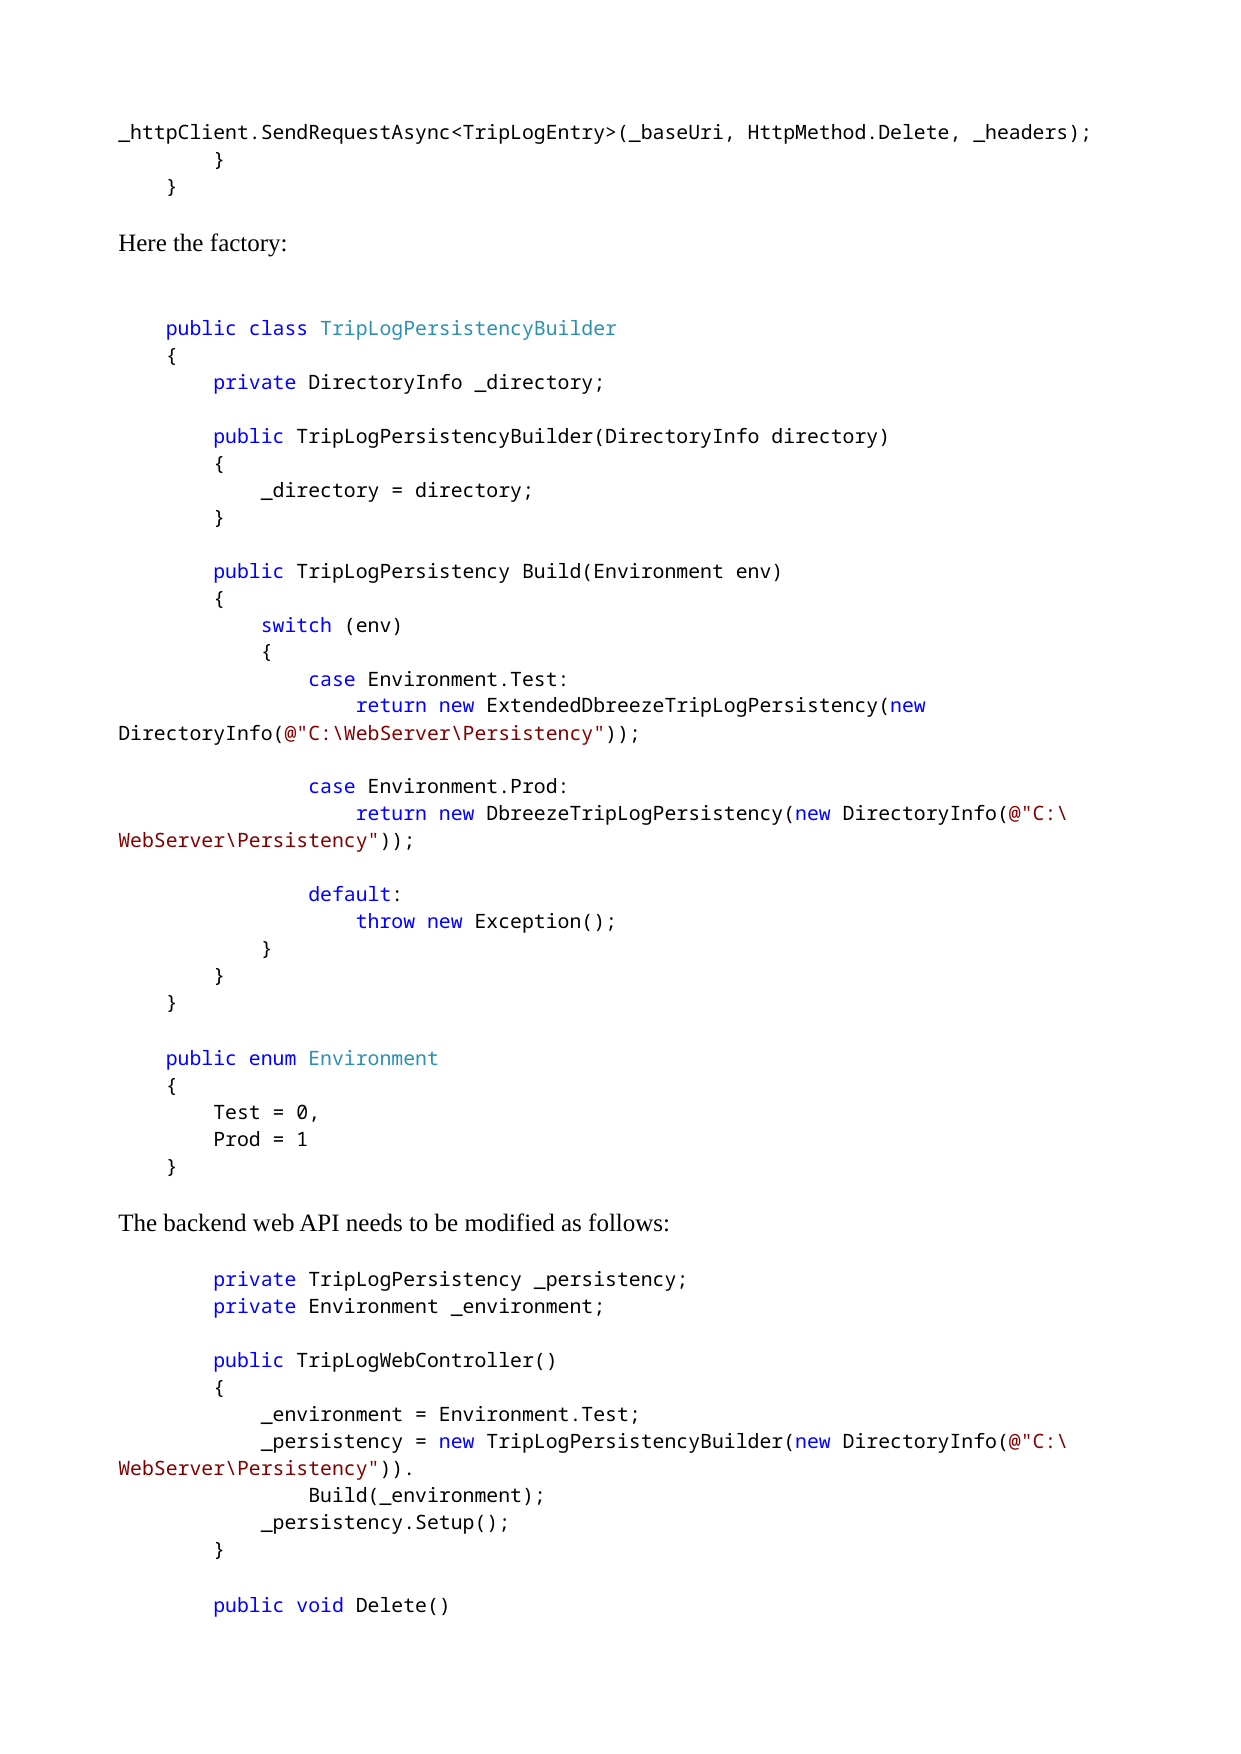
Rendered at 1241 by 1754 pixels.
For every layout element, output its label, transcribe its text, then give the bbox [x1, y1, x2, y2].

text switch (env) [118, 611, 1122, 638]
text private TripLogPersistency _persistency; [118, 1265, 1122, 1292]
text public class TripLogPersistencyBuilder [118, 314, 1122, 341]
text } [118, 1535, 1122, 1562]
text { [118, 449, 1122, 476]
text return new DbreezeTripLogPersistency(new DirectoryInfo(@"C:\WebServer\Persistency")); [118, 800, 1122, 854]
text public TripLogWebController() [118, 1346, 1122, 1373]
text public enum Environment [118, 1044, 1122, 1071]
text { [118, 638, 1122, 665]
text Build(_environment); [118, 1481, 1122, 1508]
text { [118, 341, 1122, 368]
text _directory = directory; [118, 476, 1122, 503]
text The backend web API needs to be modified as follows: [118, 1208, 1122, 1237]
text } [118, 934, 1122, 962]
text } [118, 962, 1122, 988]
text } [118, 145, 1122, 172]
text public void Delete() [118, 1591, 1122, 1618]
text private DirectoryInfo _directory; [118, 368, 1122, 395]
text { [118, 1071, 1122, 1098]
text _persistency.Setup(); [118, 1508, 1122, 1535]
text { [118, 584, 1122, 611]
text { [118, 1373, 1122, 1400]
text } [118, 503, 1122, 530]
text return new ExtendedDbreezeTripLogPersistency(new DirectoryInfo(@"C:\WebServer\Persistency")); [118, 692, 1122, 746]
text default: [118, 881, 1122, 908]
text private Environment _environment; [118, 1292, 1122, 1319]
text case Environment.Prod: [118, 773, 1122, 800]
text throw new Exception(); [118, 908, 1122, 934]
text _persistency = new TripLogPersistencyBuilder(new DirectoryInfo(@"C:\WebServer\Persistency")). [118, 1427, 1122, 1481]
text Test = 0, [118, 1098, 1122, 1125]
text _httpClient.SendRequestAsync<TripLogEntry>(_baseUri, HttpMethod.Delete, _headers); [118, 118, 1122, 145]
text case Environment.Test: [118, 665, 1122, 692]
text Here the factory: [118, 228, 1122, 257]
text Prod = 1 [118, 1125, 1122, 1152]
text _environment = Environment.Test; [118, 1400, 1122, 1427]
text public TripLogPersistencyBuilder(DirectoryInfo directory) [118, 422, 1122, 449]
text } [118, 172, 1122, 199]
text } [118, 988, 1122, 1016]
text public TripLogPersistency Build(Environment env) [118, 557, 1122, 584]
text } [118, 1152, 1122, 1179]
